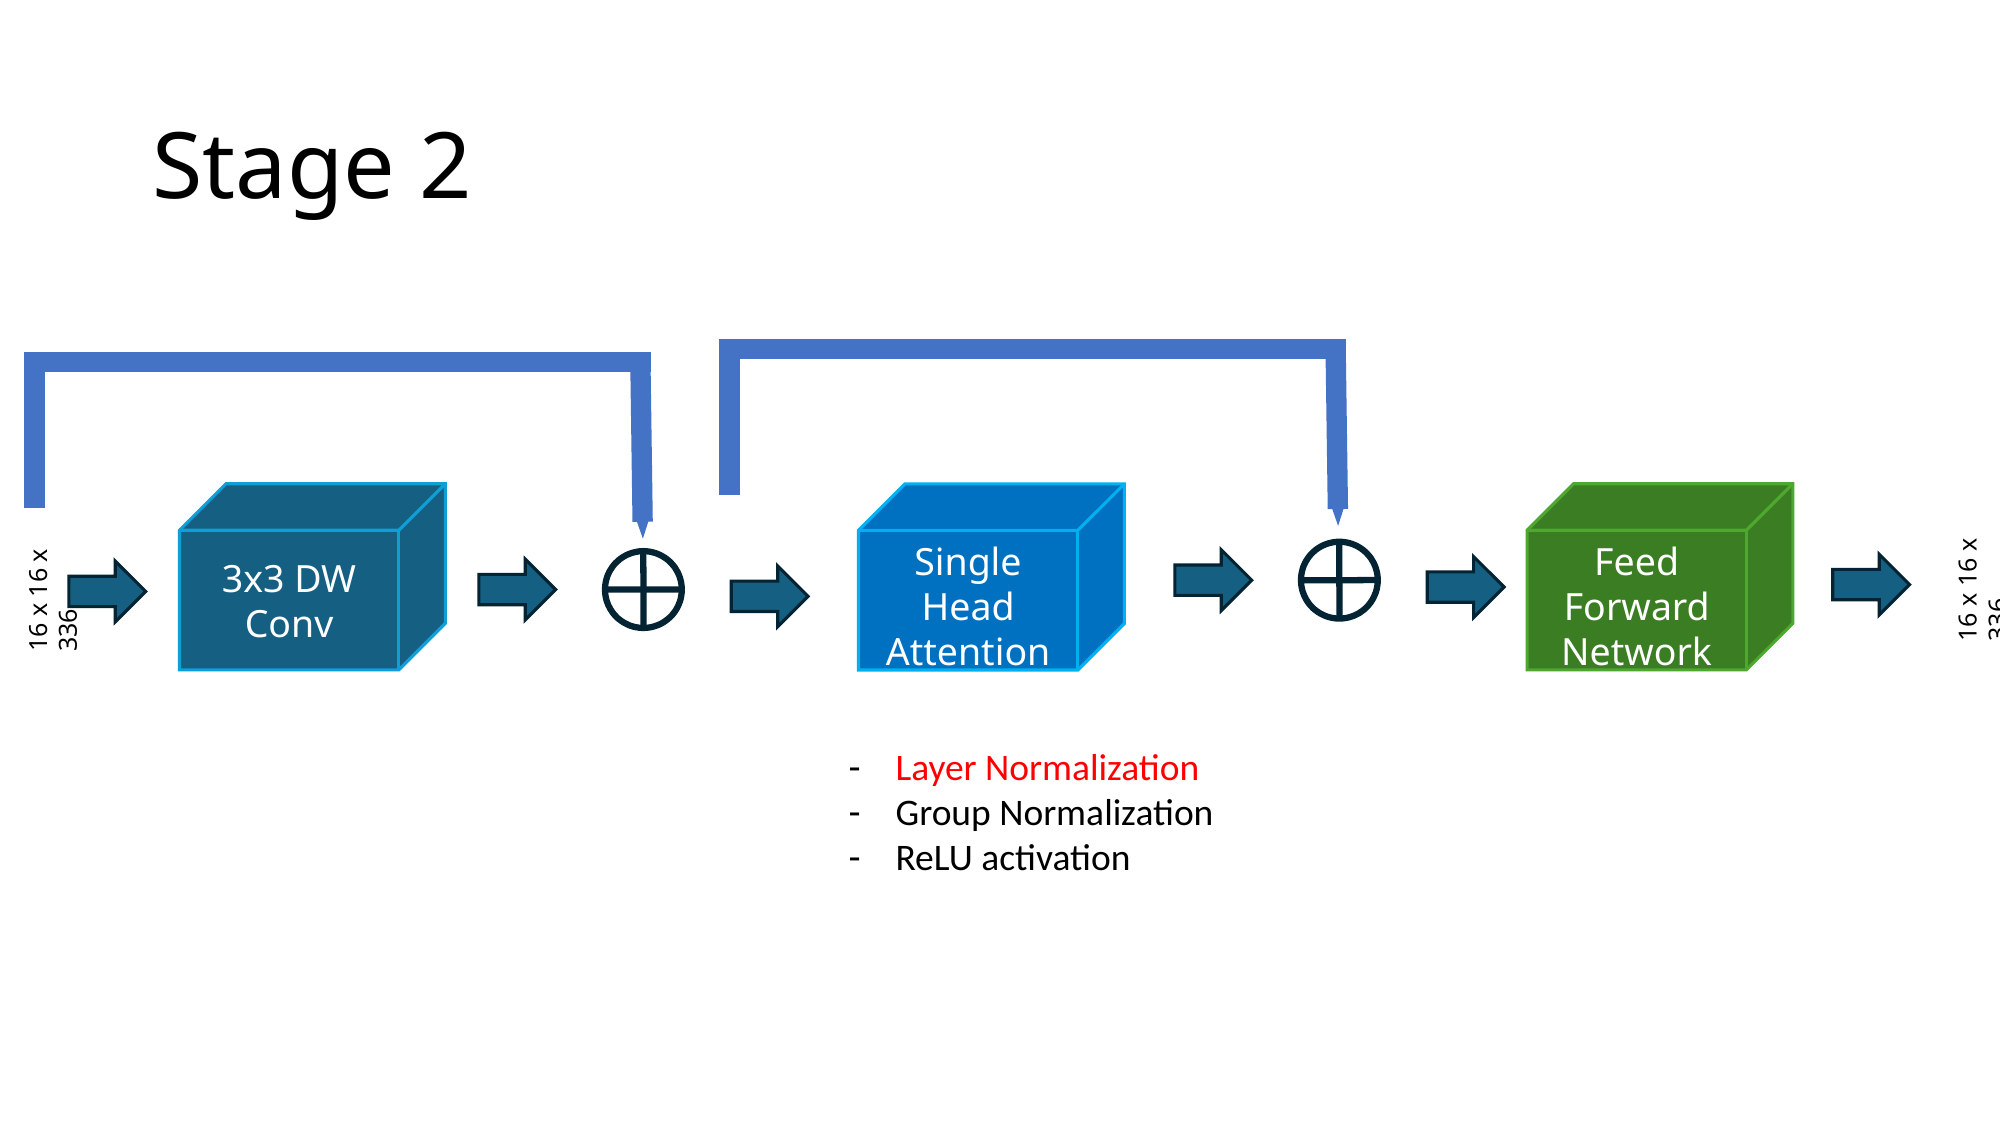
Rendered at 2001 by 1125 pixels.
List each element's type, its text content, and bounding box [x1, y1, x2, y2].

text_box [1832, 554, 1910, 616]
text_box [1427, 556, 1505, 618]
text_box Layer Normalization Group Normalization ReLU activation [833, 735, 1234, 887]
text_box [68, 561, 146, 622]
text_box Feed Forward Network [1527, 483, 1793, 670]
text_box Single Head Attention [858, 483, 1125, 670]
text_box 3x3 DW Conv [179, 483, 446, 670]
title Stage 2 [137, 59, 1863, 278]
text_box [731, 565, 809, 627]
text_box 16 x 16 x 336 [14, 486, 60, 667]
text_box 16 x 16 x 336 [1944, 475, 1990, 657]
text_box [1174, 549, 1252, 611]
text_box [478, 559, 556, 620]
